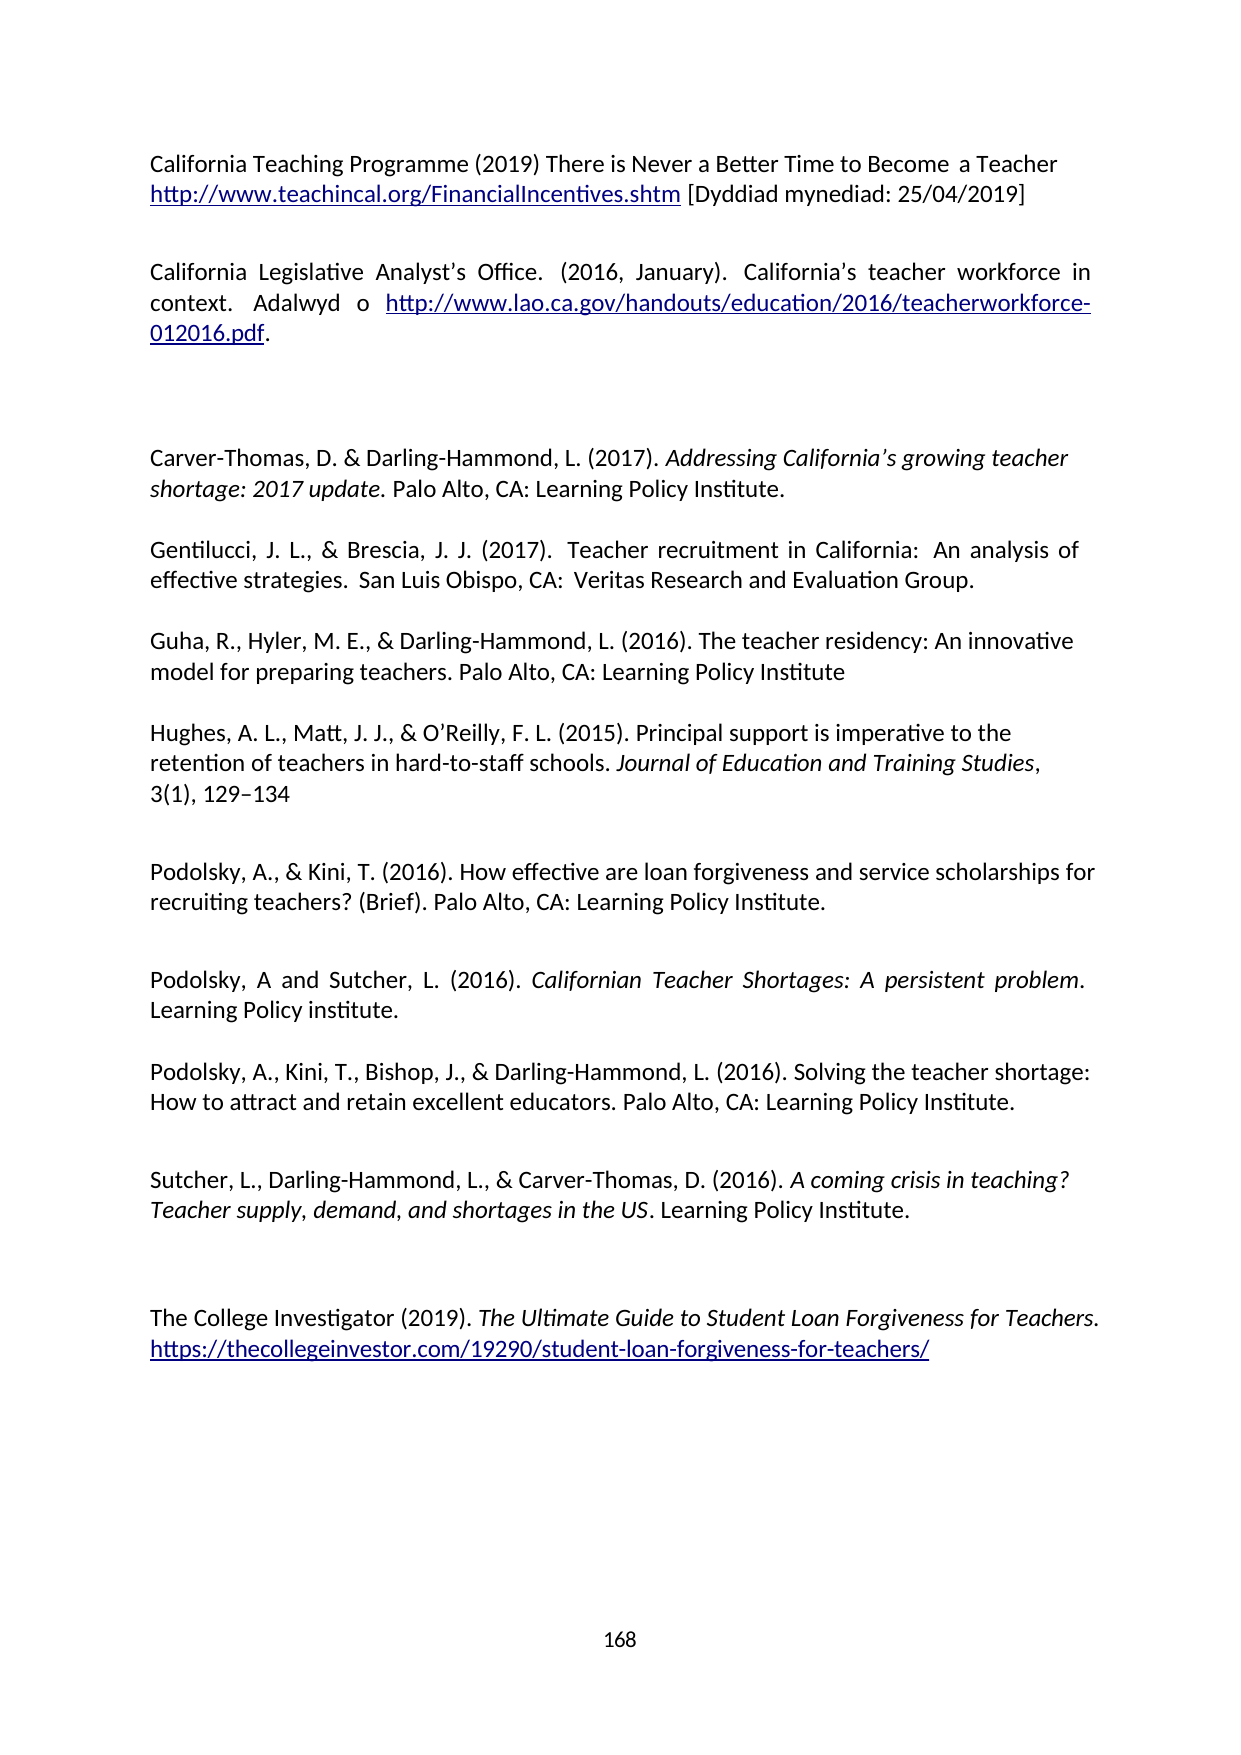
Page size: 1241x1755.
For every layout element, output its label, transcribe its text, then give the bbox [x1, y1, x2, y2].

text Hughes, A. L., Matt, J. J., & O’Reilly, F. L. (2015). Principal support is imperative to the retention of teachers in hard-to-staff schools. Journal of Education and Training Studies, 3(1), 129–134 [150, 717, 1091, 808]
text Podolsky, A and Sutcher, L. (2016). Californian Teacher Shortages: A persistent problem. Learning Policy institute. [150, 964, 1103, 1025]
text Sutcher, L., Darling-Hammond, L., & Carver-Thomas, D. (2016). A coming crisis in teaching? Teacher supply, demand, and shortages in the US. Learning Policy Institute. [150, 1164, 1103, 1225]
text Podolsky, A., & Kini, T. (2016). How effective are loan forgiveness and service scholarships for recruiting teachers? (Brief). Palo Alto, CA: Learning Policy Institute. [150, 856, 1103, 917]
text Guha, R., Hyler, M. E., & Darling-Hammond, L. (2016). The teacher residency: An innovative model for preparing teachers. Palo Alto, CA: Learning Policy Institute [150, 625, 1103, 686]
text California Legislative Analyst’s Office. (2016, January). California’s teacher workforce in context. Adalwyd o http://www.lao.ca.gov/handouts/education/2016/teacherworkforce- 012016.pdf. [150, 256, 1091, 348]
text California Teaching Programme (2019) There is Never a Better Time to Become a Teacher http://www.teachincal.org/FinancialIncentives.shtm [Dyddiad mynediad: 25/04/2019] [150, 148, 1103, 209]
text Carver-Thomas, D. & Darling-Hammond, L. (2017). Addressing California’s growing teacher shortage: 2017 update. Palo Alto, CA: Learning Policy Institute. [150, 442, 1103, 503]
text https://thecollegeinvestor.com/19290/student-loan-forgiveness-for-teachers/ [150, 1333, 1103, 1363]
text Gentilucci, J. L., & Brescia, J. J. (2017). Teacher recruitment in California: An analysis of effective strategies. San Luis Obispo, CA: Veritas Research and Evaluation Group. [150, 534, 1103, 595]
text Podolsky, A., Kini, T., Bishop, J., & Darling-Hammond, L. (2016). Solving the teacher shortage: How to attract and retain excellent educators. Palo Alto, CA: Learning Policy Institute. [150, 1056, 1103, 1117]
text The College Investigator (2019). The Ultimate Guide to Student Loan Forgiveness for Teachers. [150, 1302, 1103, 1333]
